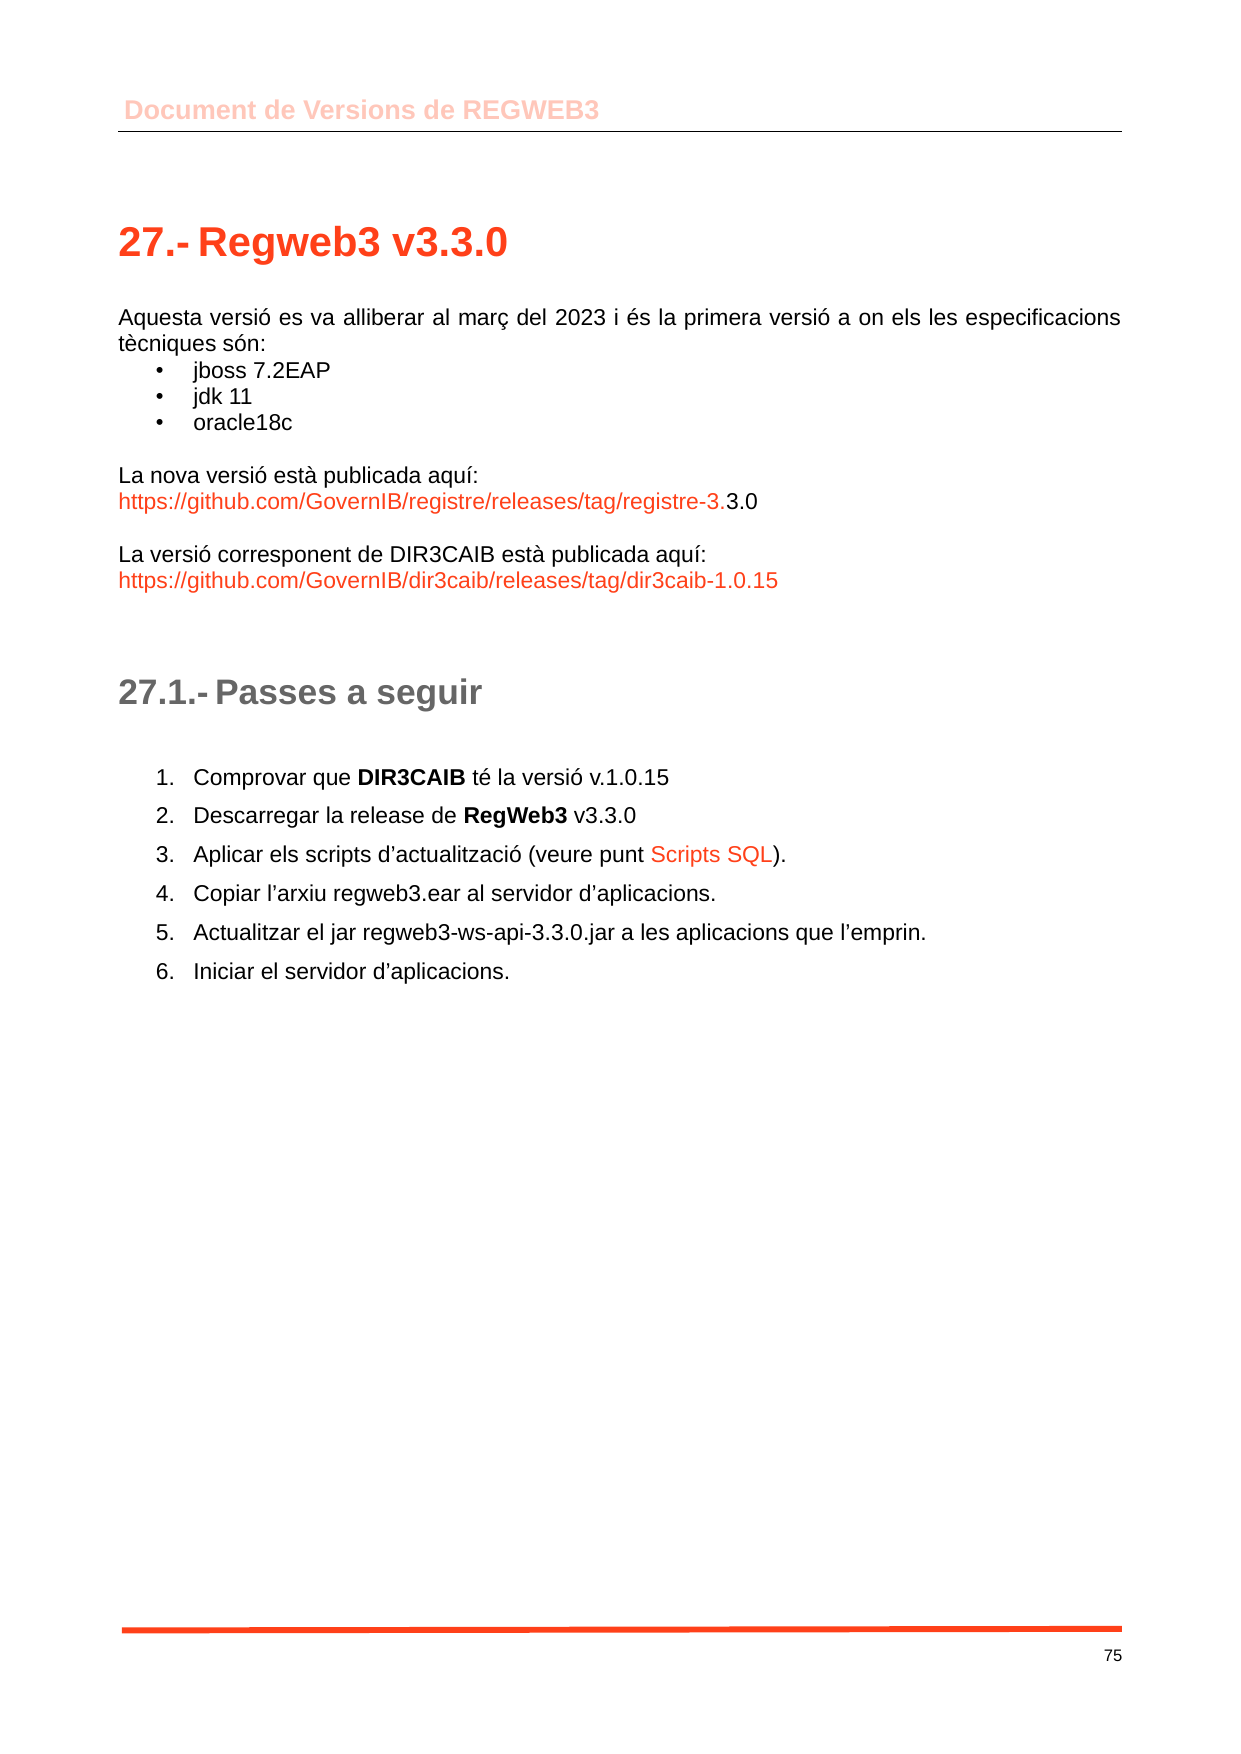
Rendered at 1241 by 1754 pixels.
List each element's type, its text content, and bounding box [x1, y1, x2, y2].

text La nova versió està publicada aquí: [118, 462, 1122, 488]
text https://github.com/GovernIB/registre/releases/tag/registre-3.3.0 [118, 488, 1122, 515]
list Actualitzar el jar regweb3-ws-api-3.3.0.jar a les aplicacions que l’emprin. [156, 919, 1122, 945]
text La versió corresponent de DIR3CAIB està publicada aquí: [118, 541, 1122, 567]
list oracle18c [156, 409, 1122, 436]
text https://github.com/GovernIB/dir3caib/releases/tag/dir3caib-1.0.15 [118, 567, 1122, 594]
list Comprovar que DIR3CAIB té la versió v.1.0.15 [156, 763, 1122, 790]
list Descarregar la release de RegWeb3 v3.3.0 [156, 802, 1122, 829]
list Copiar l’arxiu regweb3.ear al servidor d’aplicacions. [156, 880, 1122, 906]
list jdk 11 [156, 383, 1122, 409]
list Iniciar el servidor d’aplicacions. [156, 958, 1122, 984]
subtitle Regweb3 v3.3.0 [118, 217, 1122, 265]
list jboss 7.2EAP [156, 357, 1122, 383]
list Aplicar els scripts d’actualització (veure punt Scripts SQL). [156, 841, 1122, 868]
subtitle Passes a seguir [118, 671, 1122, 712]
text Aquesta versió es va alliberar al març del 2023 i és la primera versió a on els les especificacions tècniques són: [118, 304, 1122, 357]
